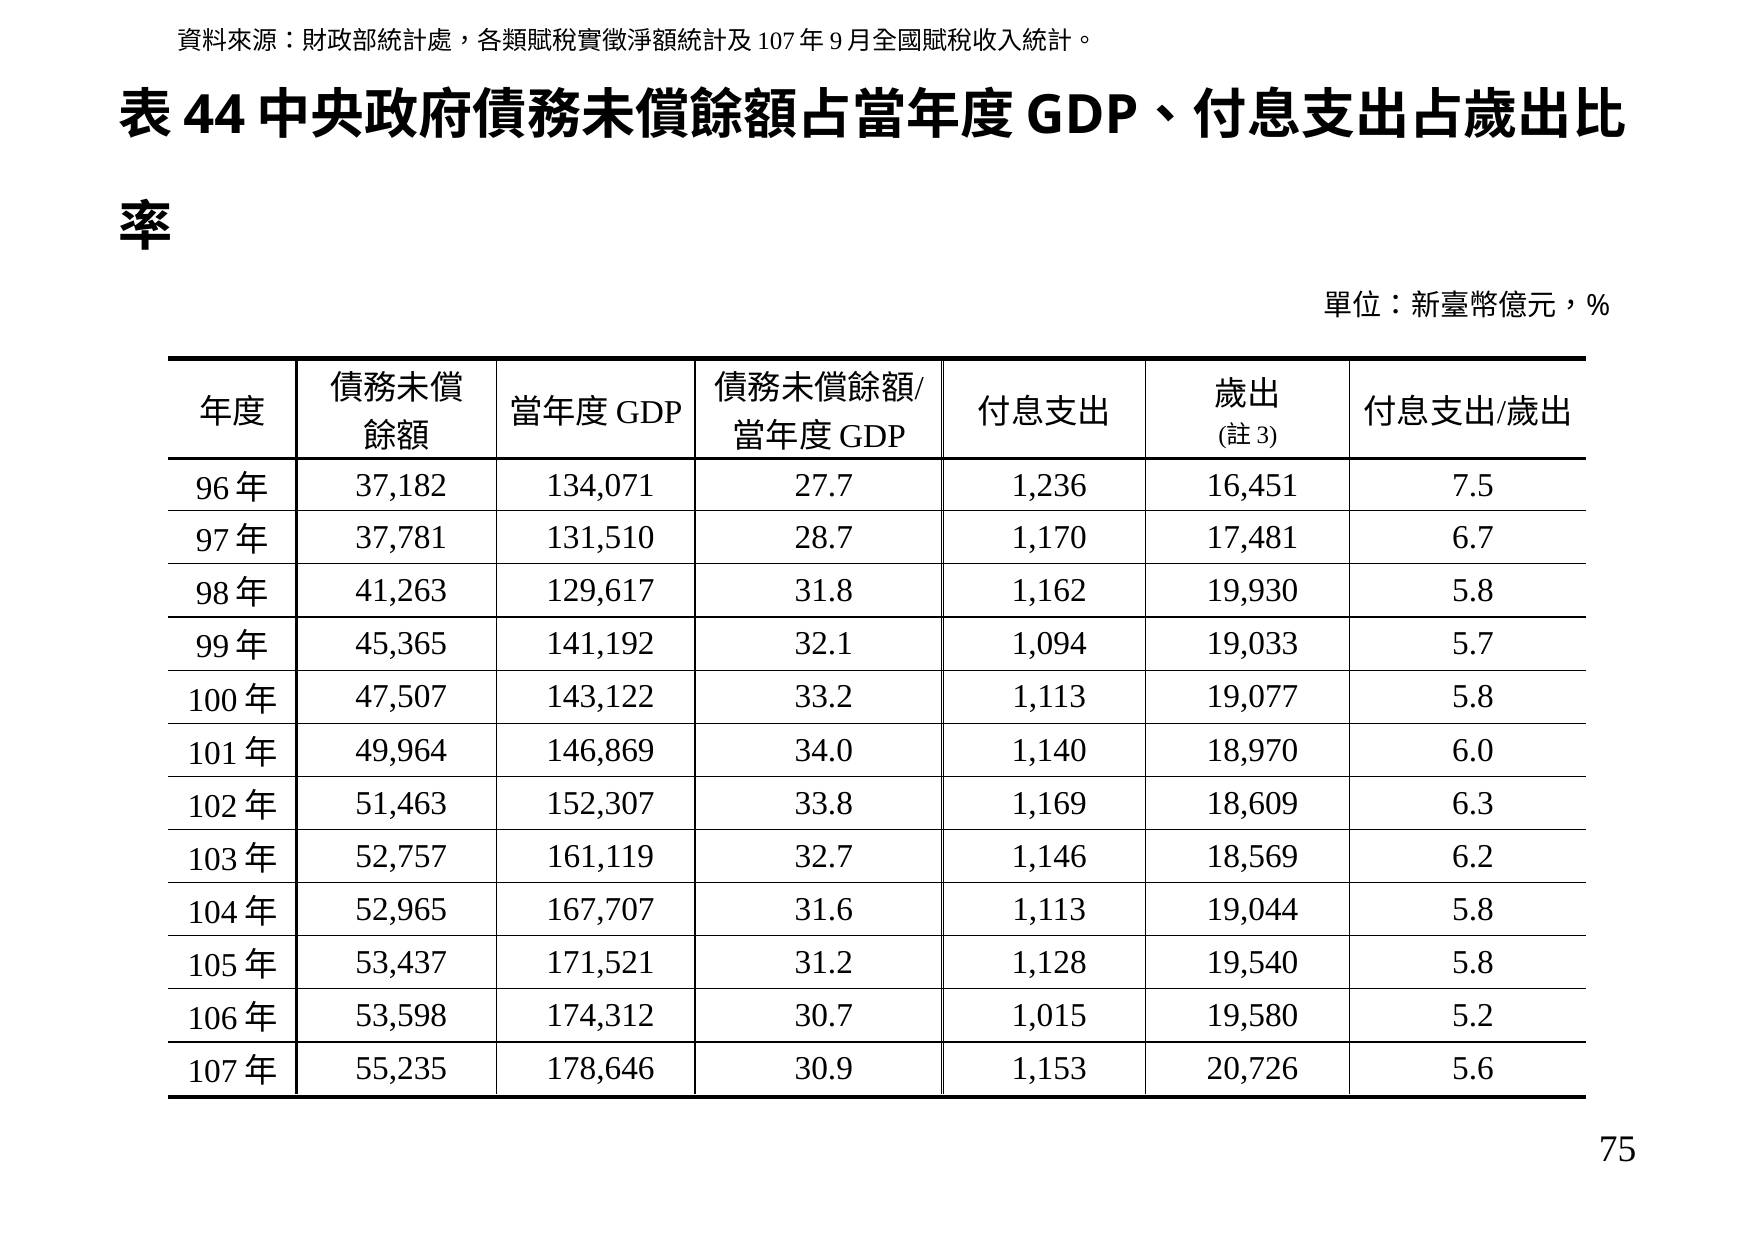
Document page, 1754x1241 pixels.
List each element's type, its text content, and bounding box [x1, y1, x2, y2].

table_cell 51,463 [298, 777, 496, 829]
table_cell 19,540 [1146, 936, 1349, 988]
table_cell 97年 [168, 511, 295, 563]
table_cell 102年 [168, 777, 295, 829]
table_cell 103年 [168, 830, 295, 882]
table_cell 96年 [168, 460, 295, 510]
table_cell 32.1 [696, 618, 941, 669]
table_header 債務未償 餘額 [298, 361, 496, 457]
table_cell 5.7 [1350, 618, 1586, 669]
table_cell 6.3 [1350, 777, 1586, 829]
table_cell 106年 [168, 989, 295, 1041]
table_cell 28.7 [696, 511, 941, 563]
table_cell 5.8 [1350, 564, 1586, 616]
table_cell 53,437 [298, 936, 496, 988]
text 資料來源：財政部統計處，各類賦稅實徵淨額統計及107年9月全國賦稅收入統計。 [177, 32, 1595, 53]
table_cell 99年 [168, 618, 295, 669]
table_cell 143,122 [497, 671, 694, 723]
table_cell 18,609 [1146, 777, 1349, 829]
table_cell 107年 [168, 1043, 295, 1094]
table_cell 53,598 [298, 989, 496, 1041]
table_cell 5.6 [1350, 1043, 1586, 1094]
table_cell 16,451 [1146, 460, 1349, 510]
table_cell 174,312 [497, 989, 694, 1041]
table_header 債務未償餘額/當年度GDP [696, 361, 941, 457]
table_cell 30.9 [696, 1043, 941, 1094]
table_cell 20,726 [1146, 1043, 1349, 1094]
table_cell 6.7 [1350, 511, 1586, 563]
table_cell 5.8 [1350, 936, 1586, 988]
table_cell 1,113 [944, 883, 1145, 935]
table_cell 31.2 [696, 936, 941, 988]
table_cell 1,094 [944, 618, 1145, 669]
table_cell 49,964 [298, 724, 496, 776]
table_header 付息支出 [944, 361, 1145, 457]
table_cell 30.7 [696, 989, 941, 1041]
table_cell 146,869 [497, 724, 694, 776]
table_cell 52,965 [298, 883, 496, 935]
table_cell 33.8 [696, 777, 941, 829]
subtitle 表44中央政府債務未償餘額占當年度GDP、付息支出占歲出比率 [118, 53, 1636, 278]
table_cell 55,235 [298, 1043, 496, 1094]
table_cell 171,521 [497, 936, 694, 988]
table_cell 1,153 [944, 1043, 1145, 1094]
table_cell 6.2 [1350, 830, 1586, 882]
table_header 歲出 (註3) [1146, 361, 1349, 457]
table_cell 31.6 [696, 883, 941, 935]
table_cell 32.7 [696, 830, 941, 882]
table_cell 98年 [168, 564, 295, 616]
table_header 年度 [168, 361, 295, 457]
table_cell 131,510 [497, 511, 694, 563]
table_cell 18,970 [1146, 724, 1349, 776]
table_cell 19,930 [1146, 564, 1349, 616]
table_cell 105年 [168, 936, 295, 988]
table_cell 1,236 [944, 460, 1145, 510]
table_cell 1,128 [944, 936, 1145, 988]
table_cell 19,077 [1146, 671, 1349, 723]
table_cell 1,113 [944, 671, 1145, 723]
table_cell 37,781 [298, 511, 496, 563]
table_cell 52,757 [298, 830, 496, 882]
table_cell 27.7 [696, 460, 941, 510]
table_cell 47,507 [298, 671, 496, 723]
table_cell 31.8 [696, 564, 941, 616]
table_cell 19,044 [1146, 883, 1349, 935]
table_cell 6.0 [1350, 724, 1586, 776]
table_cell 5.8 [1350, 883, 1586, 935]
table_cell 167,707 [497, 883, 694, 935]
table_cell 45,365 [298, 618, 496, 669]
table_cell 161,119 [497, 830, 694, 882]
table_cell 17,481 [1146, 511, 1349, 563]
table_cell 129,617 [497, 564, 694, 616]
table_cell 19,033 [1146, 618, 1349, 669]
table_cell 41,263 [298, 564, 496, 616]
table_cell 178,646 [497, 1043, 694, 1094]
table_cell 141,192 [497, 618, 694, 669]
table_cell 33.2 [696, 671, 941, 723]
table_cell 34.0 [696, 724, 941, 776]
table_cell 18,569 [1146, 830, 1349, 882]
table_cell 37,182 [298, 460, 496, 510]
text 單位：新臺幣億元，% [118, 278, 1610, 324]
table_cell 19,580 [1146, 989, 1349, 1041]
table_cell 101年 [168, 724, 295, 776]
table_cell 5.8 [1350, 671, 1586, 723]
table_cell 1,146 [944, 830, 1145, 882]
table_cell 1,140 [944, 724, 1145, 776]
table_cell 100年 [168, 671, 295, 723]
table_cell 1,162 [944, 564, 1145, 616]
table_cell 5.2 [1350, 989, 1586, 1041]
table_header 當年度GDP [497, 361, 694, 457]
table_cell 1,015 [944, 989, 1145, 1041]
table_cell 134,071 [497, 460, 694, 510]
table_cell 1,169 [944, 777, 1145, 829]
table_header 付息支出/歲出 [1350, 361, 1586, 457]
table_cell 104年 [168, 883, 295, 935]
table_cell 1,170 [944, 511, 1145, 563]
table_cell 7.5 [1350, 460, 1586, 510]
table_cell 152,307 [497, 777, 694, 829]
